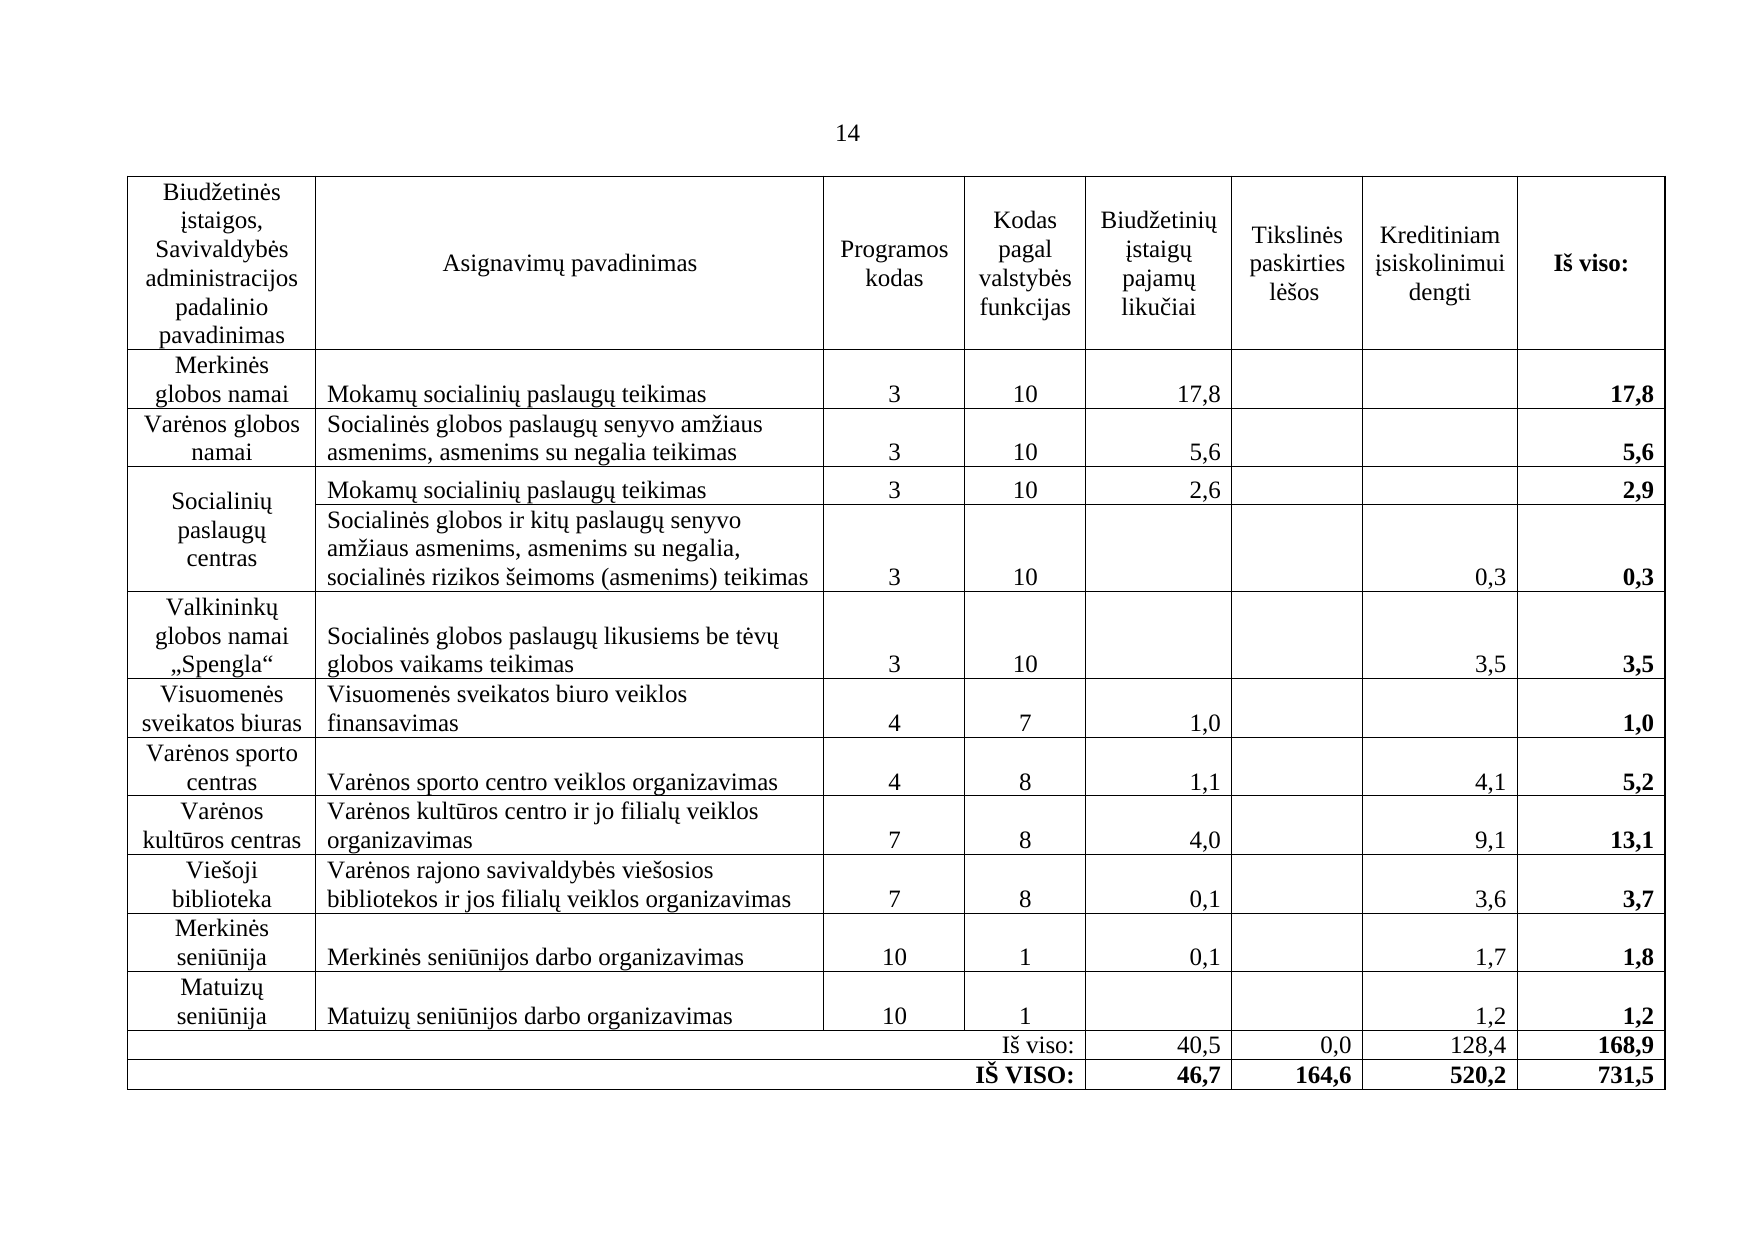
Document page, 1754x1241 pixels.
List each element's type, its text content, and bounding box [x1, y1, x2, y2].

table_cell 0,1 [1086, 914, 1231, 971]
table_cell Socialinių paslaugų centras [128, 467, 315, 591]
table_cell 3,5 [1363, 592, 1517, 678]
table_cell Visuomenės sveikatos biuras [128, 679, 315, 737]
table_cell 40,5 [1086, 1031, 1231, 1059]
table_header Biudžetinės įstaigos, Savivaldybės administracijos padalinio pavadinimas [128, 177, 315, 349]
table_cell [1363, 467, 1517, 504]
table_cell 17,8 [1518, 350, 1664, 408]
table_cell 1,0 [1518, 679, 1664, 737]
table_cell 10 [965, 467, 1085, 504]
table_cell [1363, 409, 1517, 466]
table_cell Socialinės globos ir kitų paslaugų senyvo amžiaus asmenims, asmenims su negalia, socialinės rizikos šeimoms (asmenims) teikimas [316, 505, 823, 591]
table_cell 3 [824, 467, 964, 504]
table_cell 164,6 [1232, 1060, 1362, 1089]
table_cell 3 [824, 350, 964, 408]
table_cell 13,1 [1518, 796, 1664, 854]
table_cell Matuizų seniūnijos darbo organizavimas [316, 972, 823, 1029]
table_cell 10 [965, 505, 1085, 591]
table_cell [1232, 592, 1362, 678]
table_cell 2,6 [1086, 467, 1231, 504]
table_cell 168,9 [1518, 1031, 1664, 1059]
table_cell 0,3 [1363, 505, 1517, 591]
table_header Asignavimų pavadinimas [316, 177, 823, 349]
table_cell [1232, 679, 1362, 737]
table_cell Mokamų socialinių paslaugų teikimas [316, 467, 823, 504]
table_cell 8 [965, 855, 1085, 912]
table_header Kodas pagal valstybės funkcijas [965, 177, 1085, 349]
table_cell 3 [824, 505, 964, 591]
table_cell 10 [824, 914, 964, 971]
table_cell [1086, 972, 1231, 1029]
table_cell Varėnos kultūros centras [128, 796, 315, 854]
table_cell 4 [824, 738, 964, 795]
table_cell Viešoji biblioteka [128, 855, 315, 912]
table_cell 8 [965, 738, 1085, 795]
table_cell Varėnos sporto centro veiklos organizavimas [316, 738, 823, 795]
table_cell [1232, 409, 1362, 466]
table_cell 10 [824, 972, 964, 1029]
table_cell Valkininkų globos namai „Spengla“ [128, 592, 315, 678]
table_cell 4,1 [1363, 738, 1517, 795]
table_cell [1232, 914, 1362, 971]
table_cell 5,2 [1518, 738, 1664, 795]
table_cell 7 [824, 855, 964, 912]
table_cell [1232, 972, 1362, 1029]
table_cell 4 [824, 679, 964, 737]
table_cell 1 [965, 914, 1085, 971]
table_cell Varėnos sporto centras [128, 738, 315, 795]
table_cell 10 [965, 350, 1085, 408]
table_cell 10 [965, 592, 1085, 678]
table_cell 4,0 [1086, 796, 1231, 854]
table_cell [1086, 505, 1231, 591]
table_cell 3,7 [1518, 855, 1664, 912]
table_cell 1,2 [1518, 972, 1664, 1029]
table_cell [1232, 738, 1362, 795]
table_cell 9,1 [1363, 796, 1517, 854]
table_cell Matuizų seniūnija [128, 972, 315, 1029]
table_cell 3 [824, 592, 964, 678]
table_cell [1086, 592, 1231, 678]
table_cell 3,5 [1518, 592, 1664, 678]
table_cell 7 [965, 679, 1085, 737]
table_cell Merkinės seniūnijos darbo organizavimas [316, 914, 823, 971]
table_cell Varėnos rajono savivaldybės viešosios bibliotekos ir jos filialų veiklos organizavimas [316, 855, 823, 912]
table_cell 8 [965, 796, 1085, 854]
table_cell [1232, 855, 1362, 912]
table_cell [1232, 350, 1362, 408]
table_cell 0,3 [1518, 505, 1664, 591]
table_cell 46,7 [1086, 1060, 1231, 1089]
table_cell Socialinės globos paslaugų likusiems be tėvų globos vaikams teikimas [316, 592, 823, 678]
table_cell 731,5 [1518, 1060, 1664, 1089]
table_cell 1,1 [1086, 738, 1231, 795]
table_cell [1232, 467, 1362, 504]
table_cell [1363, 679, 1517, 737]
table_cell 1,7 [1363, 914, 1517, 971]
table_cell [1232, 505, 1362, 591]
table_cell 1 [965, 972, 1085, 1029]
table_header Iš viso: [1518, 177, 1664, 349]
table_cell [1232, 796, 1362, 854]
table_cell 7 [824, 796, 964, 854]
table_cell Iš viso: [128, 1031, 1085, 1059]
table_cell Merkinės globos namai [128, 350, 315, 408]
table_cell Socialinės globos paslaugų senyvo amžiaus asmenims, asmenims su negalia teikimas [316, 409, 823, 466]
table_cell 0,0 [1232, 1031, 1362, 1059]
table_cell 1,2 [1363, 972, 1517, 1029]
table_cell 1,0 [1086, 679, 1231, 737]
table_cell 10 [965, 409, 1085, 466]
table_header Biudžetinių įstaigų pajamų likučiai [1086, 177, 1231, 349]
table_header Programos kodas [824, 177, 964, 349]
table_cell 3 [824, 409, 964, 466]
table_cell IŠ VISO: [128, 1060, 1085, 1089]
table_cell Mokamų socialinių paslaugų teikimas [316, 350, 823, 408]
table_cell 17,8 [1086, 350, 1231, 408]
table_header Tikslinės paskirties lėšos [1232, 177, 1362, 349]
table_cell Varėnos kultūros centro ir jo filialų veiklos organizavimas [316, 796, 823, 854]
table_cell [1363, 350, 1517, 408]
table_cell Visuomenės sveikatos biuro veiklos finansavimas [316, 679, 823, 737]
table_cell 1,8 [1518, 914, 1664, 971]
table_cell 128,4 [1363, 1031, 1517, 1059]
table_cell 520,2 [1363, 1060, 1517, 1089]
table_cell 3,6 [1363, 855, 1517, 912]
table_cell 2,9 [1518, 467, 1664, 504]
table_cell Varėnos globos namai [128, 409, 315, 466]
table_header Kreditiniam įsiskolinimui dengti [1363, 177, 1517, 349]
table_cell Merkinės seniūnija [128, 914, 315, 971]
table_cell 5,6 [1086, 409, 1231, 466]
table_cell 5,6 [1518, 409, 1664, 466]
table_cell 0,1 [1086, 855, 1231, 912]
